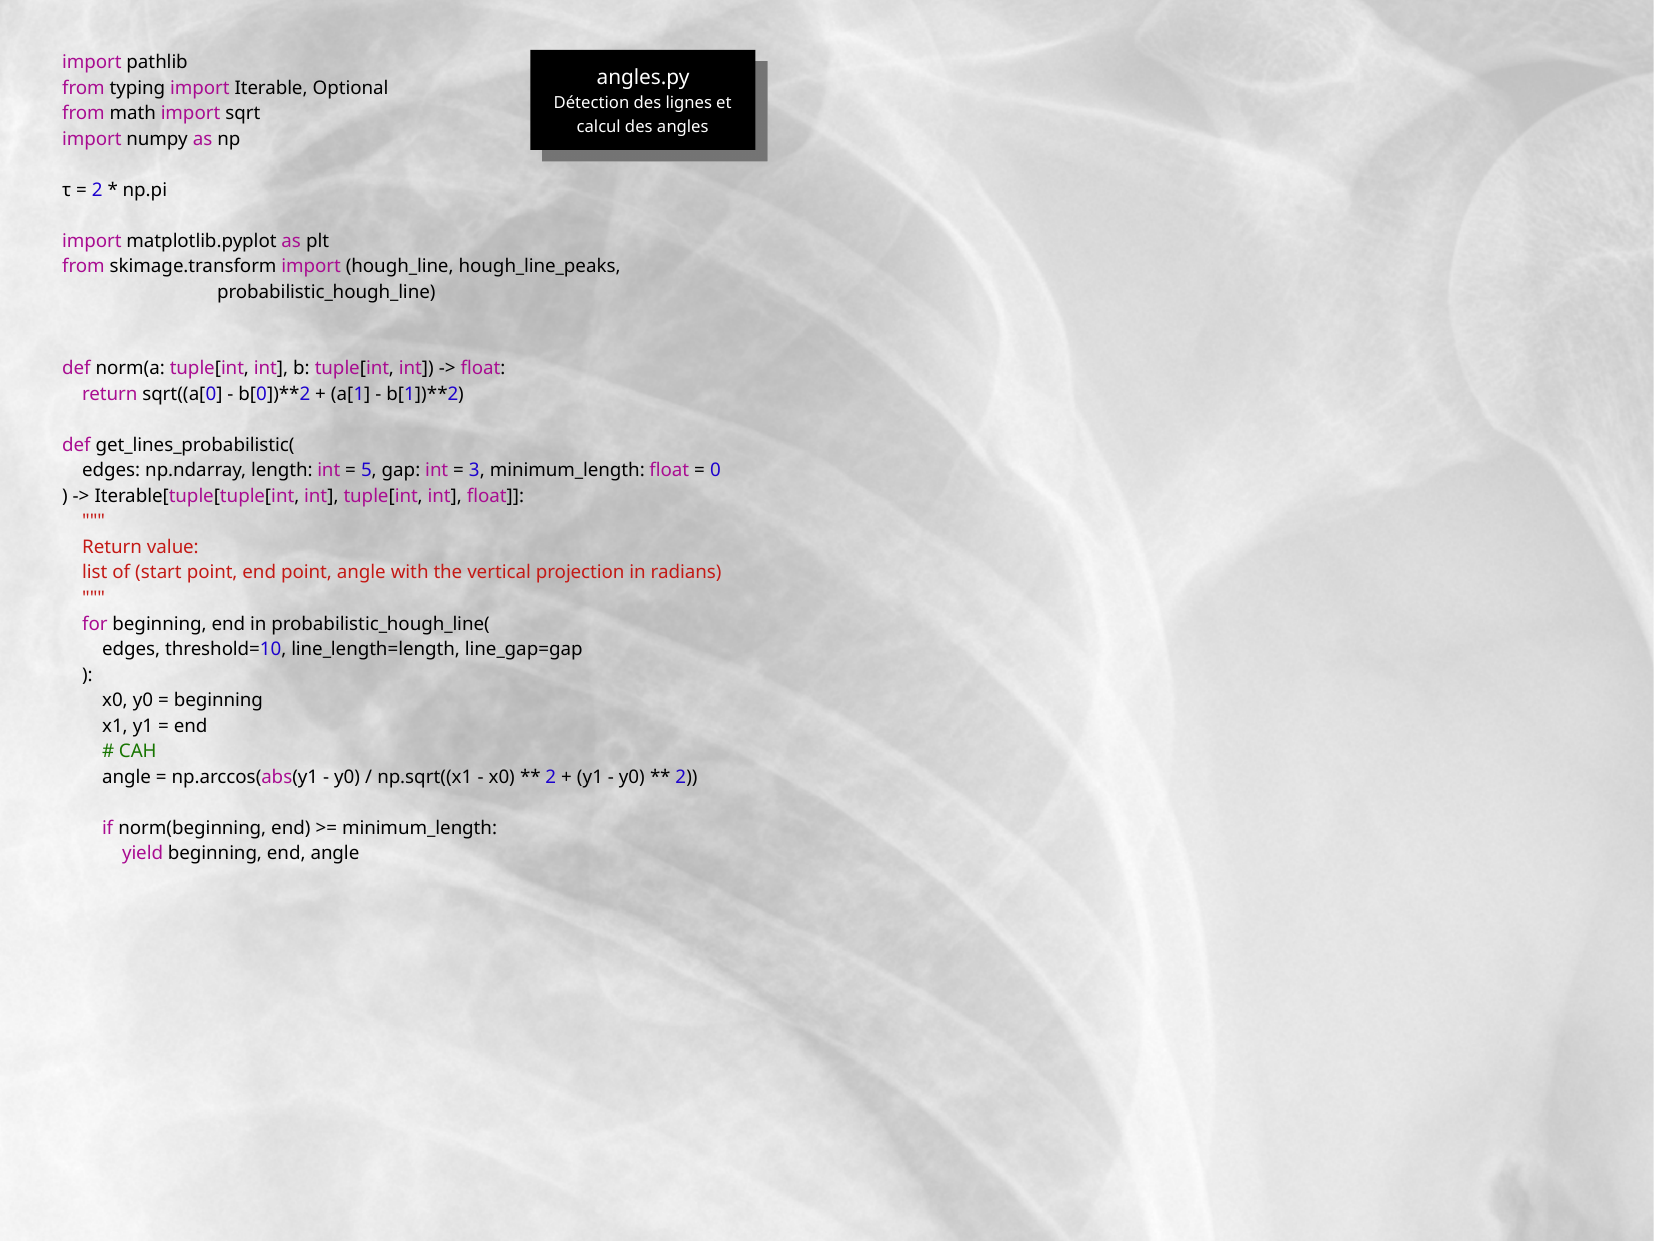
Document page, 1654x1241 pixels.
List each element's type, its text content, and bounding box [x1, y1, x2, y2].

picture [0, 0, 1654, 1241]
text_box import pathlib from typing import Iterable, Optional from math import sqrt import numpy as np τ = 2 * np.pi import matplotlib.pyplot as plt from skimage.transform import (hough_line, hough_line_peaks, probabilistic_hough_line) def norm(a: tuple[int, int], b: tuple[int, int]) -> float: return sqrt((a[0] - b[0])**2 + (a[1] - b[1])**2) def get_lines_probabilistic( edges: np.ndarray, length: int = 5, gap: int = 3, minimum_length: float = 0 ) -> Iterable[tuple[tuple[int, int], tuple[int, int], float]]: """ Return value: list of (start point, end point, angle with the vertical projection in radians) """ for beginning, end in probabilistic_hough_line( edges, threshold=10, line_length=length, line_gap=gap ): x0, y0 = beginning x1, y1 = end # CAH angle = np.arccos(abs(y1 - y0) / np.sqrt((x1 - x0) ** 2 + (y1 - y0) ** 2)) if norm(beginning, end) >= minimum_length: yield beginning, end, angle def unique_angles(ε: float, lines: Iterable[tuple[tuple[int, int], tuple[int, int], float]]) -> set[float]: """ Return list of unique angles. Two angles are considered equal if they are less than ε appart from each other. """ angles = set() for _, _, angle1 in lines: for _, _, angle1 in lines: if abs(angle1 - angle2) > ε: angles.add(angle1) return angles def display_lines( ax, image: np.ndarray, lines: list[tuple[tuple[int, int], tuple[int, int], float]], probabilistic: bool = True, save: Optional[str] = None, ): """ Display lines on top of image with matplotlib """ plt.imshow(image, cmap="gray") midway = lambda p1, p2: ((p1[0] + p2[0]) / 2, (p1[1] + p2[1]) / 2) if probabilistic: counter = 0 # for beginning, end, angle in lines[5:6]: for (x0, y0), (x1, y1), angle in lines: ax.plot([x0, x1], [y0, y1], color="red") ax.plot([x0, x0], [y0, y1], color="blue") ax.text( *midway((x0, y0), (x1, y1)), f"{int(angle*180/tau)}°", color="white" ) counter += 1 else: for *point, angle in lines: ax.axline(point, slope=angle) ax.scatter(*point) ax.set_xlim(0, image.shape[1]) ax.set_ylim(image.shape[0], 0) if save: plt.savefig(save) [47, 41, 1607, 1241]
text_box angles.py Détection des lignes et calcul des angles [530, 49, 756, 150]
